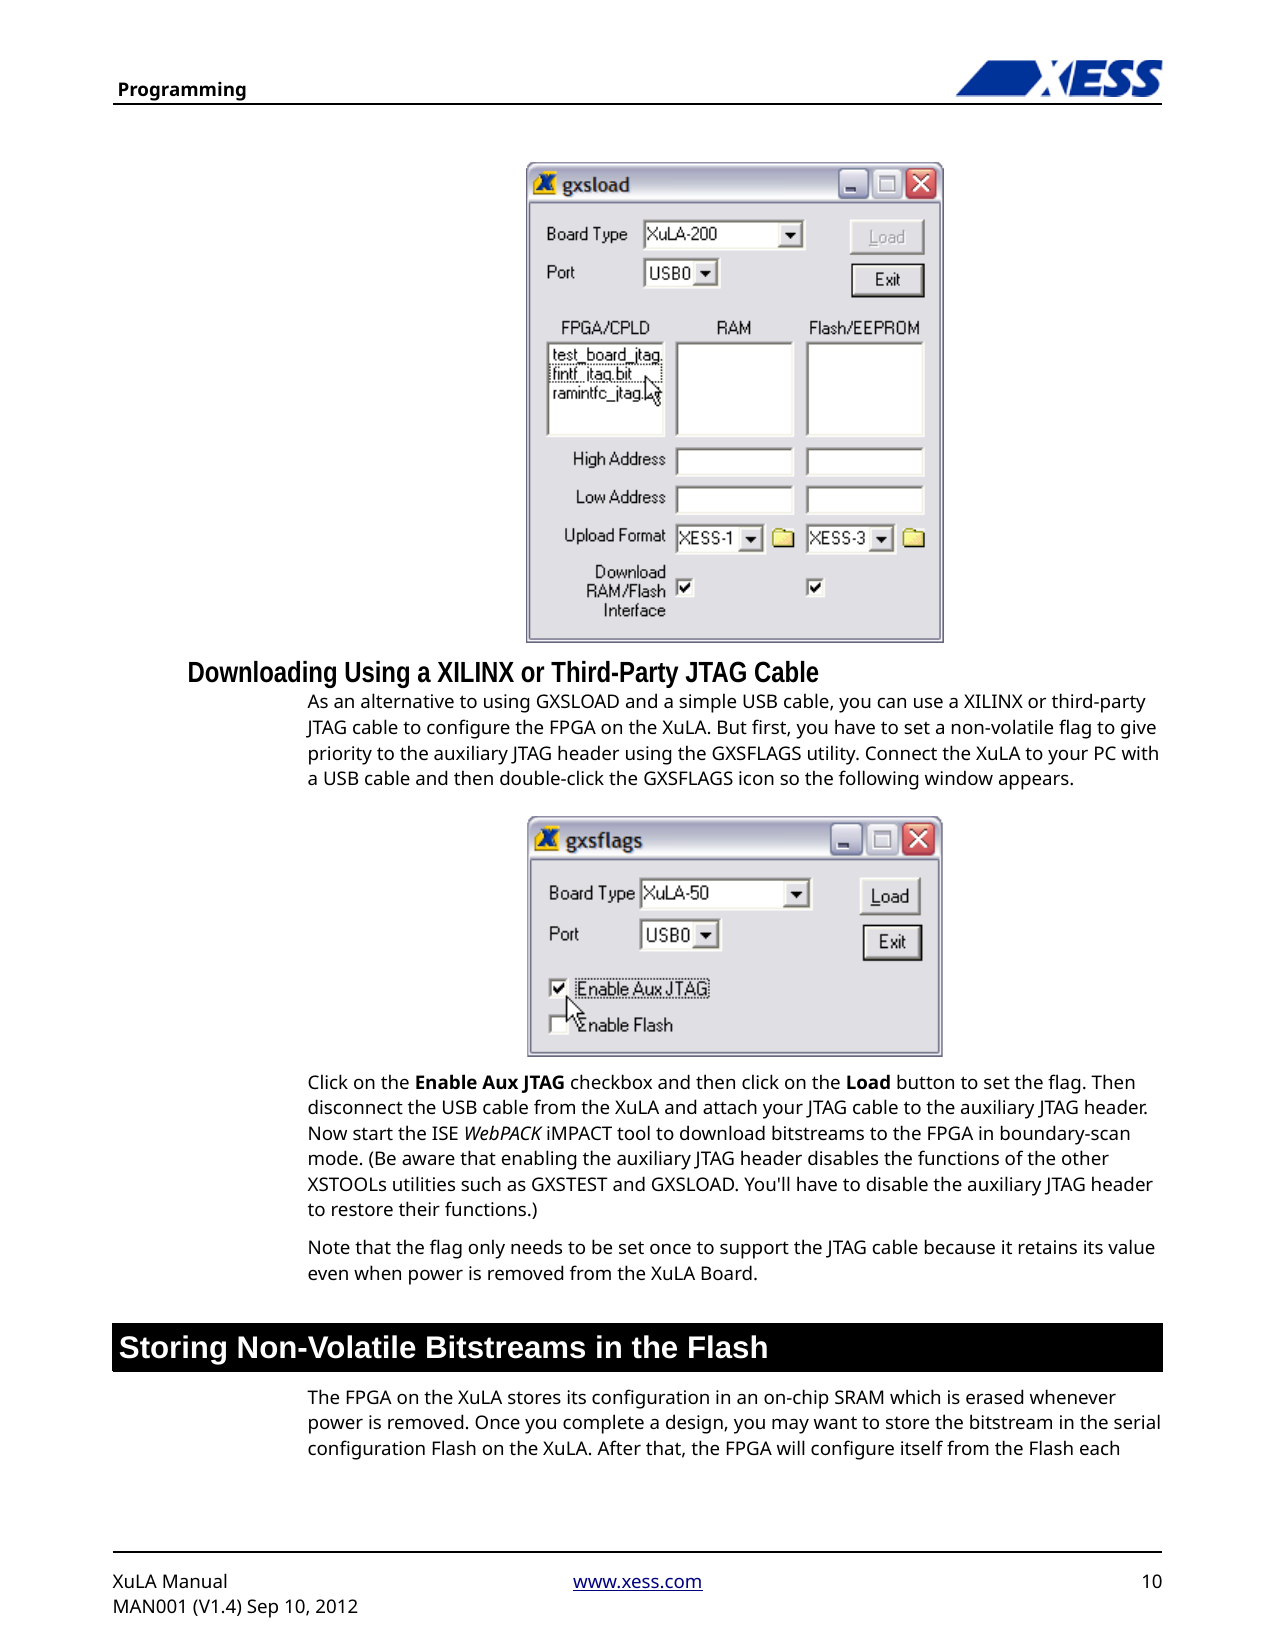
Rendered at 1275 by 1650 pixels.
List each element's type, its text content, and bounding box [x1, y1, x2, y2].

picture [955, 60, 1163, 97]
text As an alternative to using GXSLOAD and a simple USB cable, you can use a XILINX or third-party JTAG cable to configure the FPGA on the XuLA. But first, you have to set a non-volatile flag to give priority to the auxiliary JTAG header using the GXSFLAGS utility. Connect the XuLA to your PC with a USB cable and then double-click the GXSFLAGS icon so the following window appears. [307, 689, 1162, 791]
picture [527, 816, 943, 1057]
text Note that the flag only needs to be set once to support the JTAG cable because it retains its value even when power is removed from the XuLA Board. [307, 1235, 1162, 1286]
text Click on the Enable Aux JTAG checkbox and then click on the Load button to set the flag. Then disconnect the USB cable from the XuLA and attach your JTAG cable to the auxiliary JTAG header. Now start the ISE WebPACK iMPACT tool to download bitstreams to the FPGA in boundary-scan mode. (Be aware that enabling the auxiliary JTAG header disables the functions of the other XSTOOLs utilities such as GXSTEST and GXSLOAD. You'll have to disable the auxiliary JTAG header to restore their functions.) [307, 1069, 1162, 1222]
subtitle Storing Non-Volatile Bitstreams in the Flash [114, 1324, 1162, 1371]
text The FPGA on the XuLA stores its configuration in an on-chip SRAM which is erased whenever power is removed. Once you complete a design, you may want to store the bitstream in the serial configuration Flash on the XuLA. After that, the FPGA will configure itself from the Flash each [307, 1384, 1162, 1461]
subtitle Downloading Using a XILINX or Third-Party JTAG Cable [187, 655, 1162, 689]
picture [526, 162, 944, 643]
